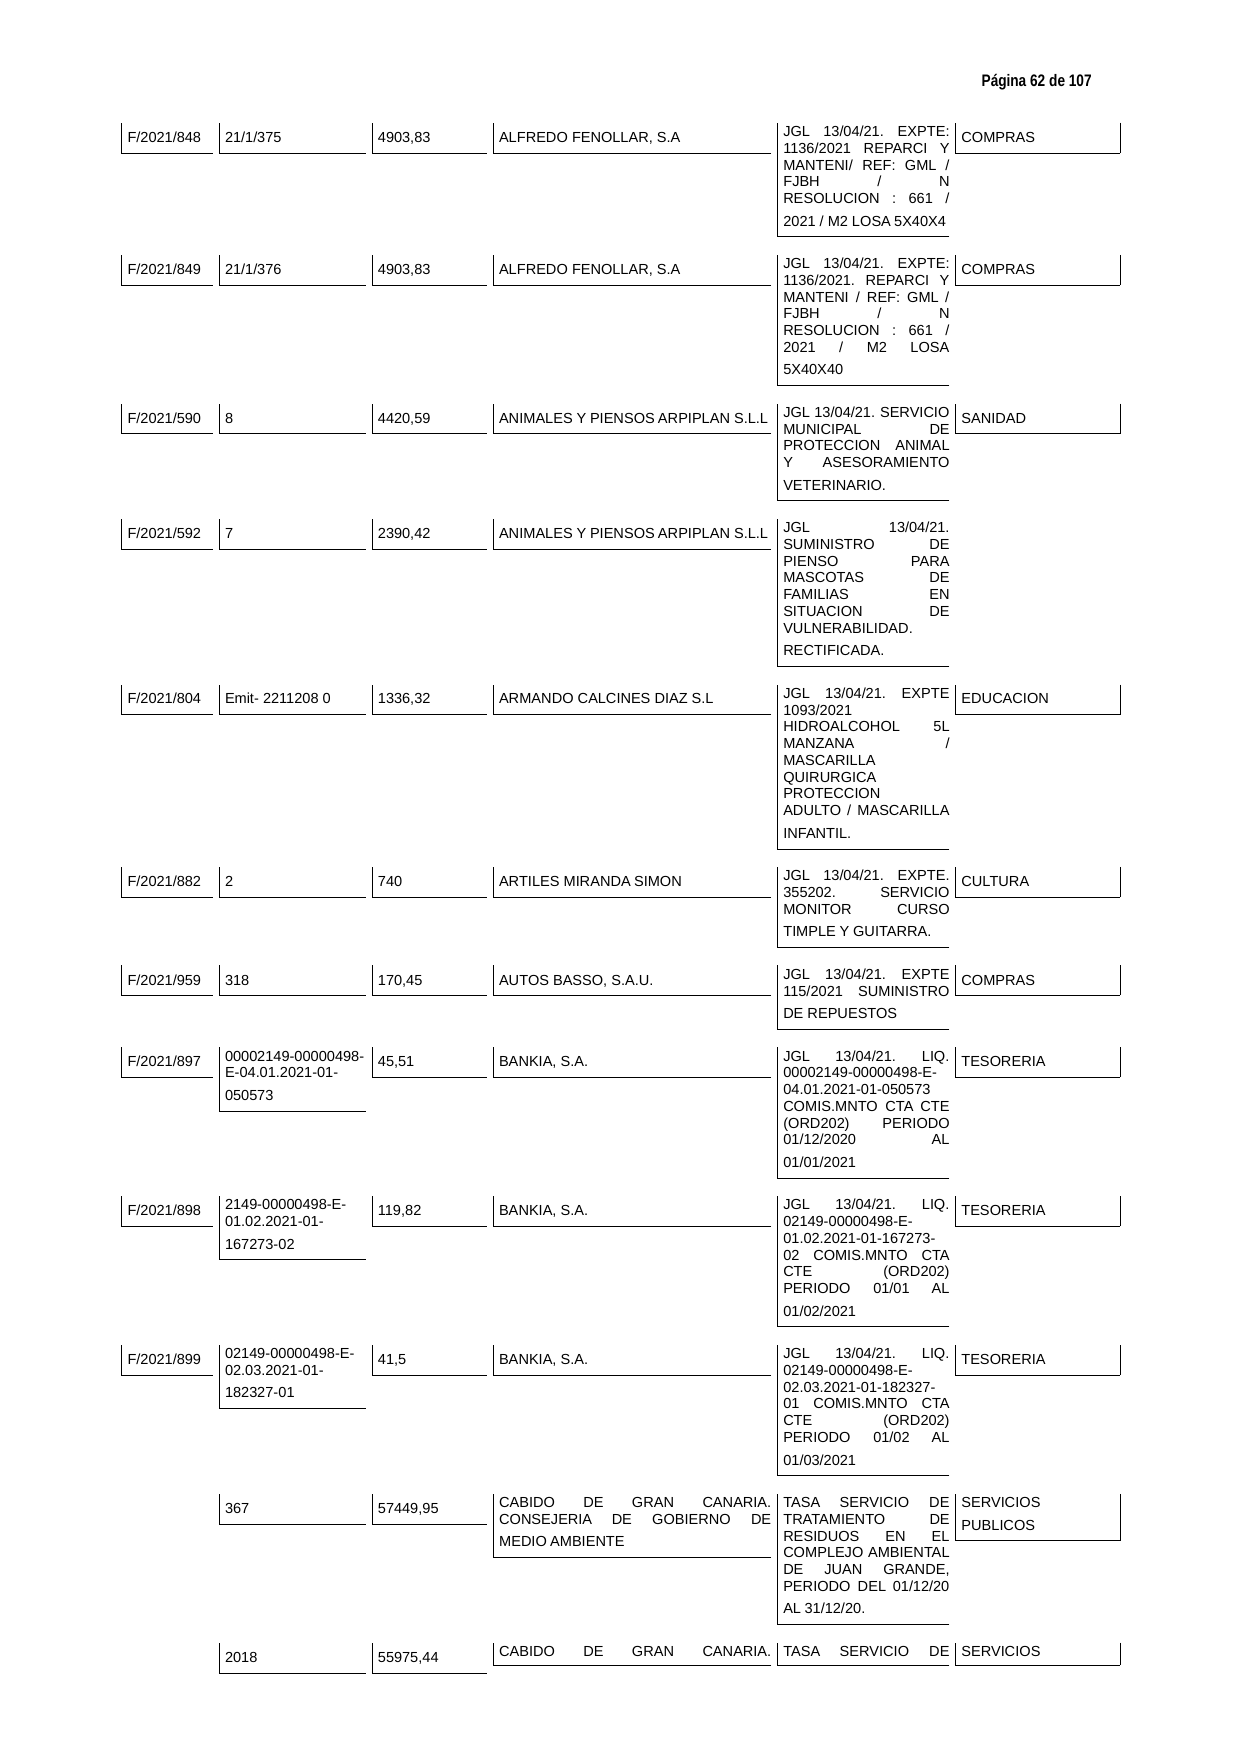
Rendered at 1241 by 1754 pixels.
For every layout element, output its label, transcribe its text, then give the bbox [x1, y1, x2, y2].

table_cell BANKIA, S.A. [490, 1342, 774, 1491]
table_cell 8 [216, 401, 369, 516]
table_cell 41,5 [369, 1342, 490, 1491]
table_cell TESORERIA [952, 1044, 1123, 1193]
table_cell COMPRAS [952, 252, 1123, 401]
table_cell 45,51 [369, 1044, 490, 1193]
table_cell ANIMALES Y PIENSOS ARPIPLAN S.L.L [490, 516, 774, 682]
table_cell 740 [369, 864, 490, 962]
table_cell 2149-00000498-E-01.02.2021-01-167273-02 [216, 1193, 369, 1342]
table_cell JGL 13/04/21. EXPTE: 1136/2021 REPARCI Y MANTENI/ REF: GML / FJBH / N RESOLUCION : 661 / 2021 / M2 LOSA 5X40X4 [774, 120, 952, 252]
table_cell JGL 13/04/21. EXPTE: 1136/2021. REPARCI Y MANTENI / REF: GML / FJBH / N RESOLUCION : 661 / 2021 / M2 LOSA 5X40X40 [774, 252, 952, 401]
table_cell F/2021/804 [118, 682, 216, 864]
table_cell TESORERIA [952, 1193, 1123, 1342]
table_cell 57449,95 [369, 1491, 490, 1640]
table_cell [952, 516, 1123, 682]
table_cell 2390,42 [369, 516, 490, 682]
table_cell JGL 13/04/21. SERVICIO MUNICIPAL DE PROTECCION ANIMAL Y ASESORAMIENTO VETERINARIO. [774, 401, 952, 516]
table_cell 2018 [216, 1640, 369, 1676]
table_cell CABIDO DE GRAN CANARIA. [490, 1640, 774, 1676]
table_cell 119,82 [369, 1193, 490, 1342]
table_cell 367 [216, 1491, 369, 1640]
table_cell F/2021/959 [118, 963, 216, 1044]
table_cell F/2021/849 [118, 252, 216, 401]
table_cell ALFREDO FENOLLAR, S.A [490, 252, 774, 401]
table_cell CABIDO DE GRAN CANARIA. CONSEJERIA DE GOBIERNO DE MEDIO AMBIENTE [490, 1491, 774, 1640]
table_cell F/2021/848 [118, 120, 216, 252]
table_cell 02149-00000498-E-02.03.2021-01-182327-01 [216, 1342, 369, 1491]
table_cell ARMANDO CALCINES DIAZ S.L [490, 682, 774, 864]
table_cell TASA SERVICIO DE TRATAMIENTO DE RESIDUOS EN EL COMPLEJO AMBIENTAL DE JUAN GRANDE, PERIODO DEL 01/12/20 AL 31/12/20. [774, 1491, 952, 1640]
table_cell AUTOS BASSO, S.A.U. [490, 963, 774, 1044]
table_cell [118, 1491, 216, 1640]
table_cell JGL 13/04/21. EXPTE. 355202. SERVICIO MONITOR CURSO TIMPLE Y GUITARRA. [774, 864, 952, 962]
table_cell JGL 13/04/21. EXPTE 115/2021 SUMINISTRO DE REPUESTOS [774, 963, 952, 1044]
table_cell ARTILES MIRANDA SIMON [490, 864, 774, 962]
table_cell F/2021/897 [118, 1044, 216, 1193]
table_cell 00002149-00000498-E-04.01.2021-01-050573 [216, 1044, 369, 1193]
table_cell JGL 13/04/21. LIQ. 02149-00000498-E-02.03.2021-01-182327-01 COMIS.MNTO CTA CTE (ORD202) PERIODO 01/02 AL 01/03/2021 [774, 1342, 952, 1491]
table_cell 318 [216, 963, 369, 1044]
table_cell EDUCACION [952, 682, 1123, 864]
table_cell F/2021/898 [118, 1193, 216, 1342]
table_cell 4420,59 [369, 401, 490, 516]
table_cell F/2021/882 [118, 864, 216, 962]
table_cell COMPRAS [952, 120, 1123, 252]
table_cell JGL 13/04/21. EXPTE 1093/2021 HIDROALCOHOL 5L MANZANA / MASCARILLA QUIRURGICA PROTECCION ADULTO / MASCARILLA INFANTIL. [774, 682, 952, 864]
table_cell JGL 13/04/21. SUMINISTRO DE PIENSO PARA MASCOTAS DE FAMILIAS EN SITUACION DE VULNERABILIDAD. RECTIFICADA. [774, 516, 952, 682]
table_cell 4903,83 [369, 120, 490, 252]
table_cell JGL 13/04/21. LIQ. 02149-00000498-E-01.02.2021-01-167273-02 COMIS.MNTO CTA CTE (ORD202) PERIODO 01/01 AL 01/02/2021 [774, 1193, 952, 1342]
table_cell BANKIA, S.A. [490, 1193, 774, 1342]
table_cell SERVICIOS [952, 1640, 1123, 1676]
table_cell 7 [216, 516, 369, 682]
table_cell TESORERIA [952, 1342, 1123, 1491]
table_cell JGL 13/04/21. LIQ. 00002149-00000498-E-04.01.2021-01-050573 COMIS.MNTO CTA CTE (ORD202) PERIODO 01/12/2020 AL 01/01/2021 [774, 1044, 952, 1193]
table_cell 21/1/376 [216, 252, 369, 401]
table_cell 4903,83 [369, 252, 490, 401]
table_cell [118, 1640, 216, 1676]
table_cell 170,45 [369, 963, 490, 1044]
table_cell TASA SERVICIO DE [774, 1640, 952, 1676]
table_cell F/2021/590 [118, 401, 216, 516]
table_cell ALFREDO FENOLLAR, S.A [490, 120, 774, 252]
table_cell BANKIA, S.A. [490, 1044, 774, 1193]
table_cell 55975,44 [369, 1640, 490, 1676]
table_cell Emit- 2211208 0 [216, 682, 369, 864]
table_cell SERVICIOS PUBLICOS [952, 1491, 1123, 1640]
table_cell 21/1/375 [216, 120, 369, 252]
table_cell SANIDAD [952, 401, 1123, 516]
table_cell F/2021/592 [118, 516, 216, 682]
table_cell F/2021/899 [118, 1342, 216, 1491]
table_cell ANIMALES Y PIENSOS ARPIPLAN S.L.L [490, 401, 774, 516]
table_cell 1336,32 [369, 682, 490, 864]
table_cell COMPRAS [952, 963, 1123, 1044]
table_cell 2 [216, 864, 369, 962]
table_cell CULTURA [952, 864, 1123, 962]
